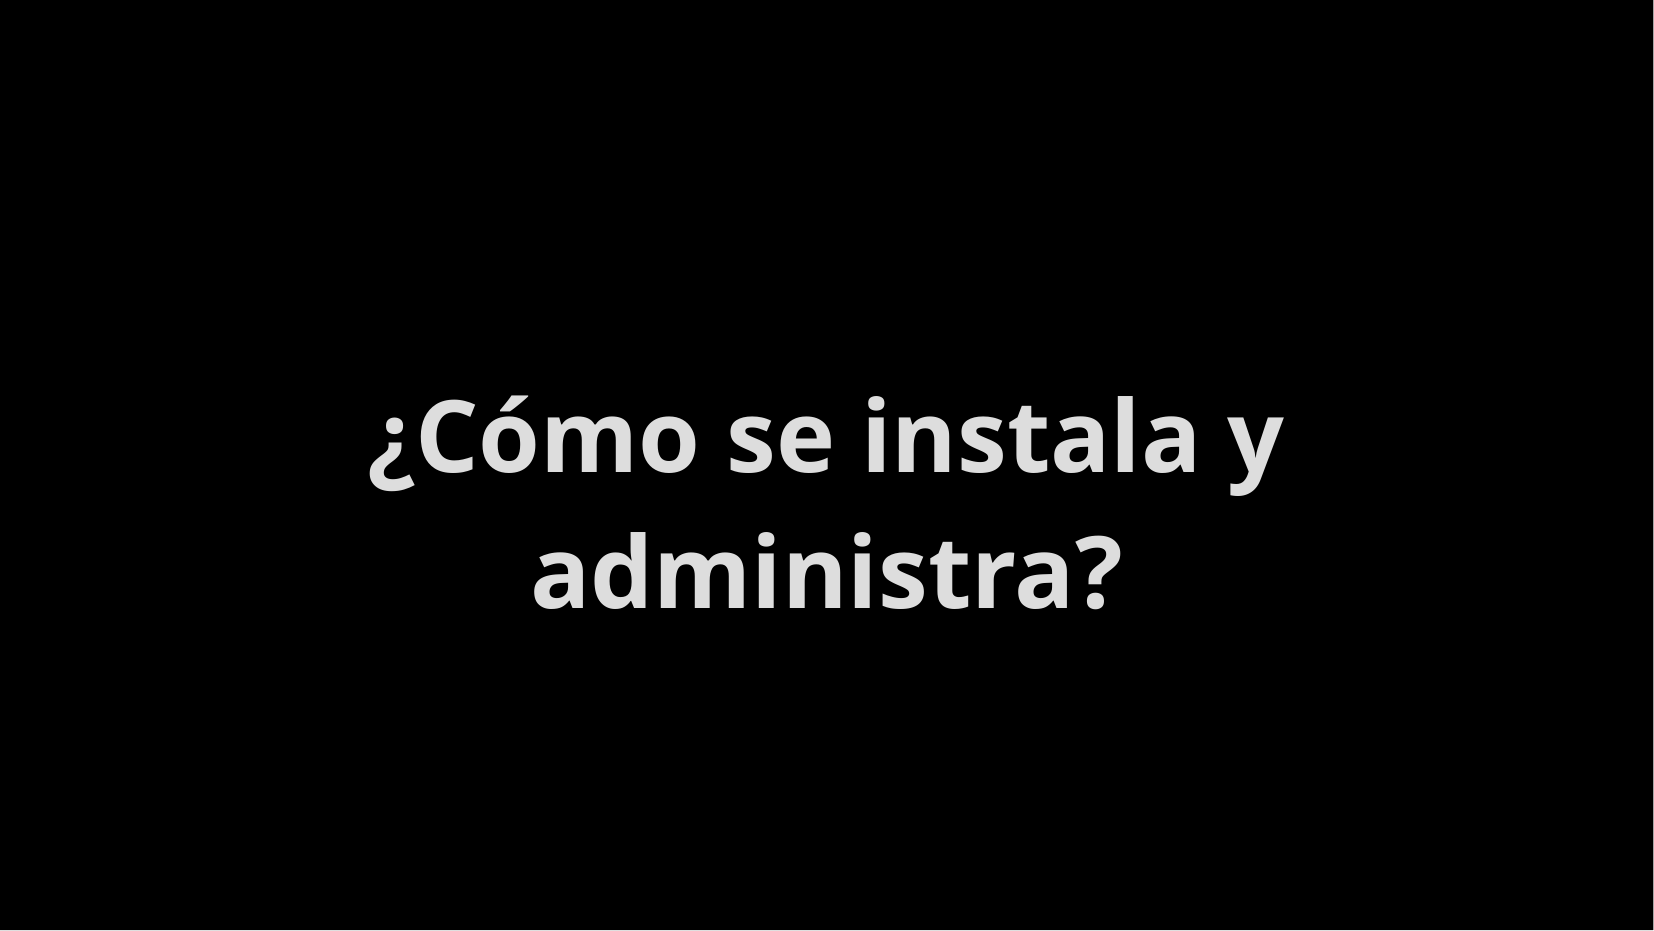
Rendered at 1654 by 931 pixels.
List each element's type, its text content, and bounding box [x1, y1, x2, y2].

text_box ¿Cómo se instala y administra? [260, 357, 1393, 573]
text_box [0, 0, 1654, 931]
